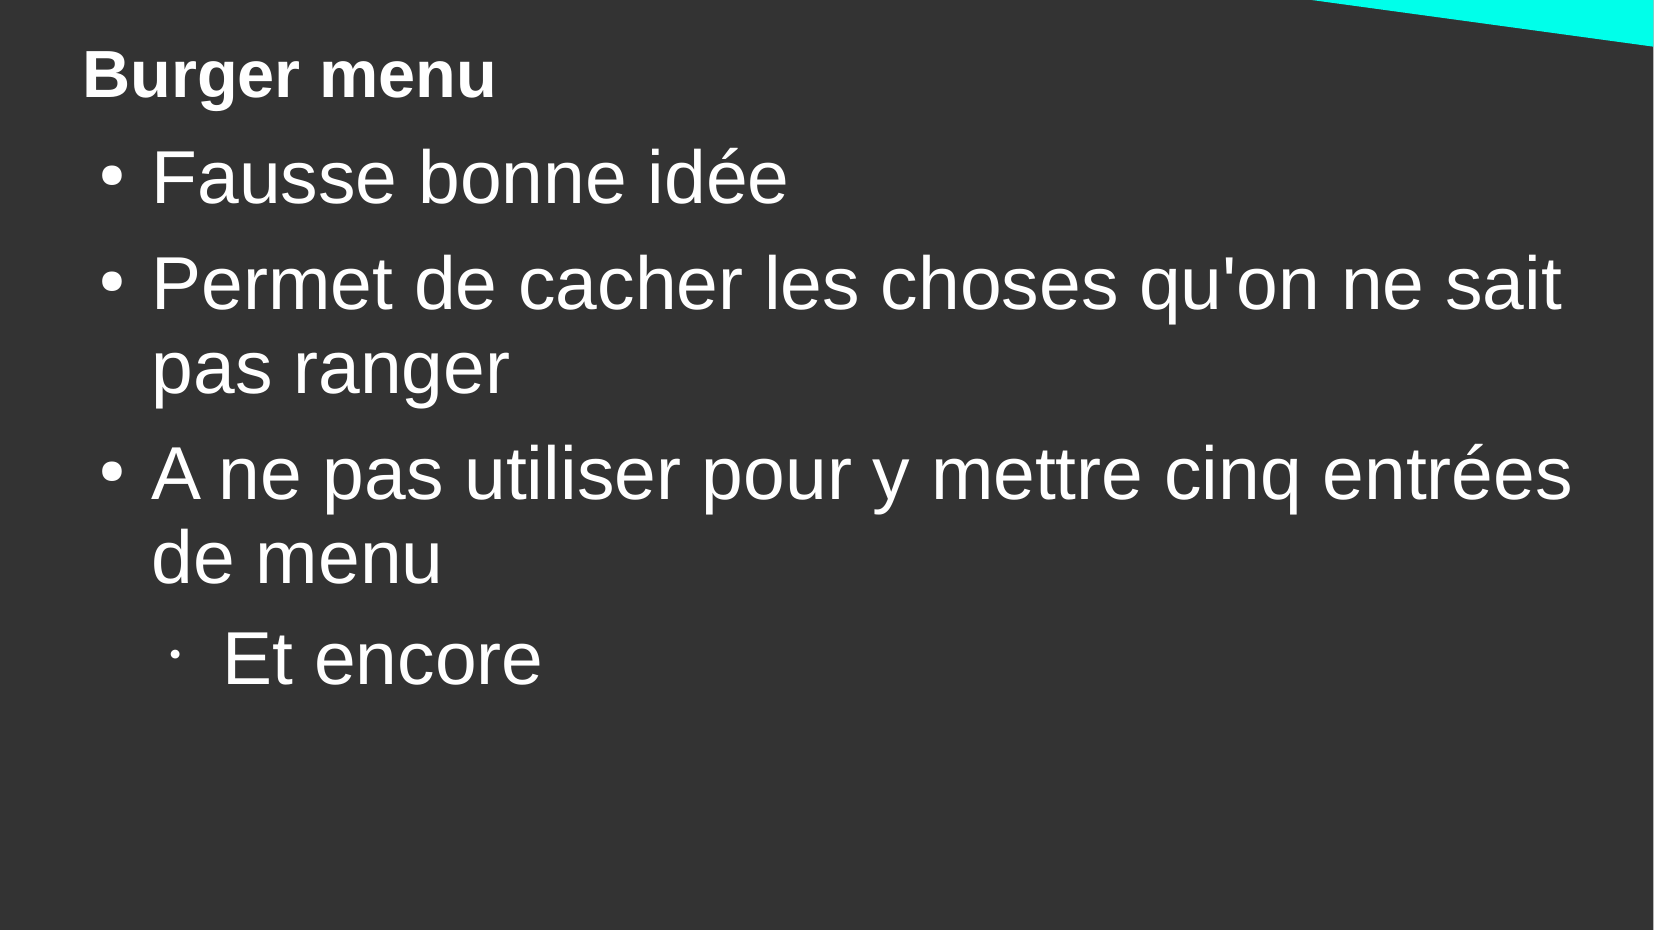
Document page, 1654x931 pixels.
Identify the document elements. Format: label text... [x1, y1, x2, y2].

title Burger menu [82, 37, 1571, 114]
list Fausse bonne idée Permet de cacher les choses qu'on ne sait pas ranger A ne pas utiliser pour y mettre cinq entrées de menu Et encore [80, 135, 1620, 709]
text_box [1311, 0, 1654, 47]
